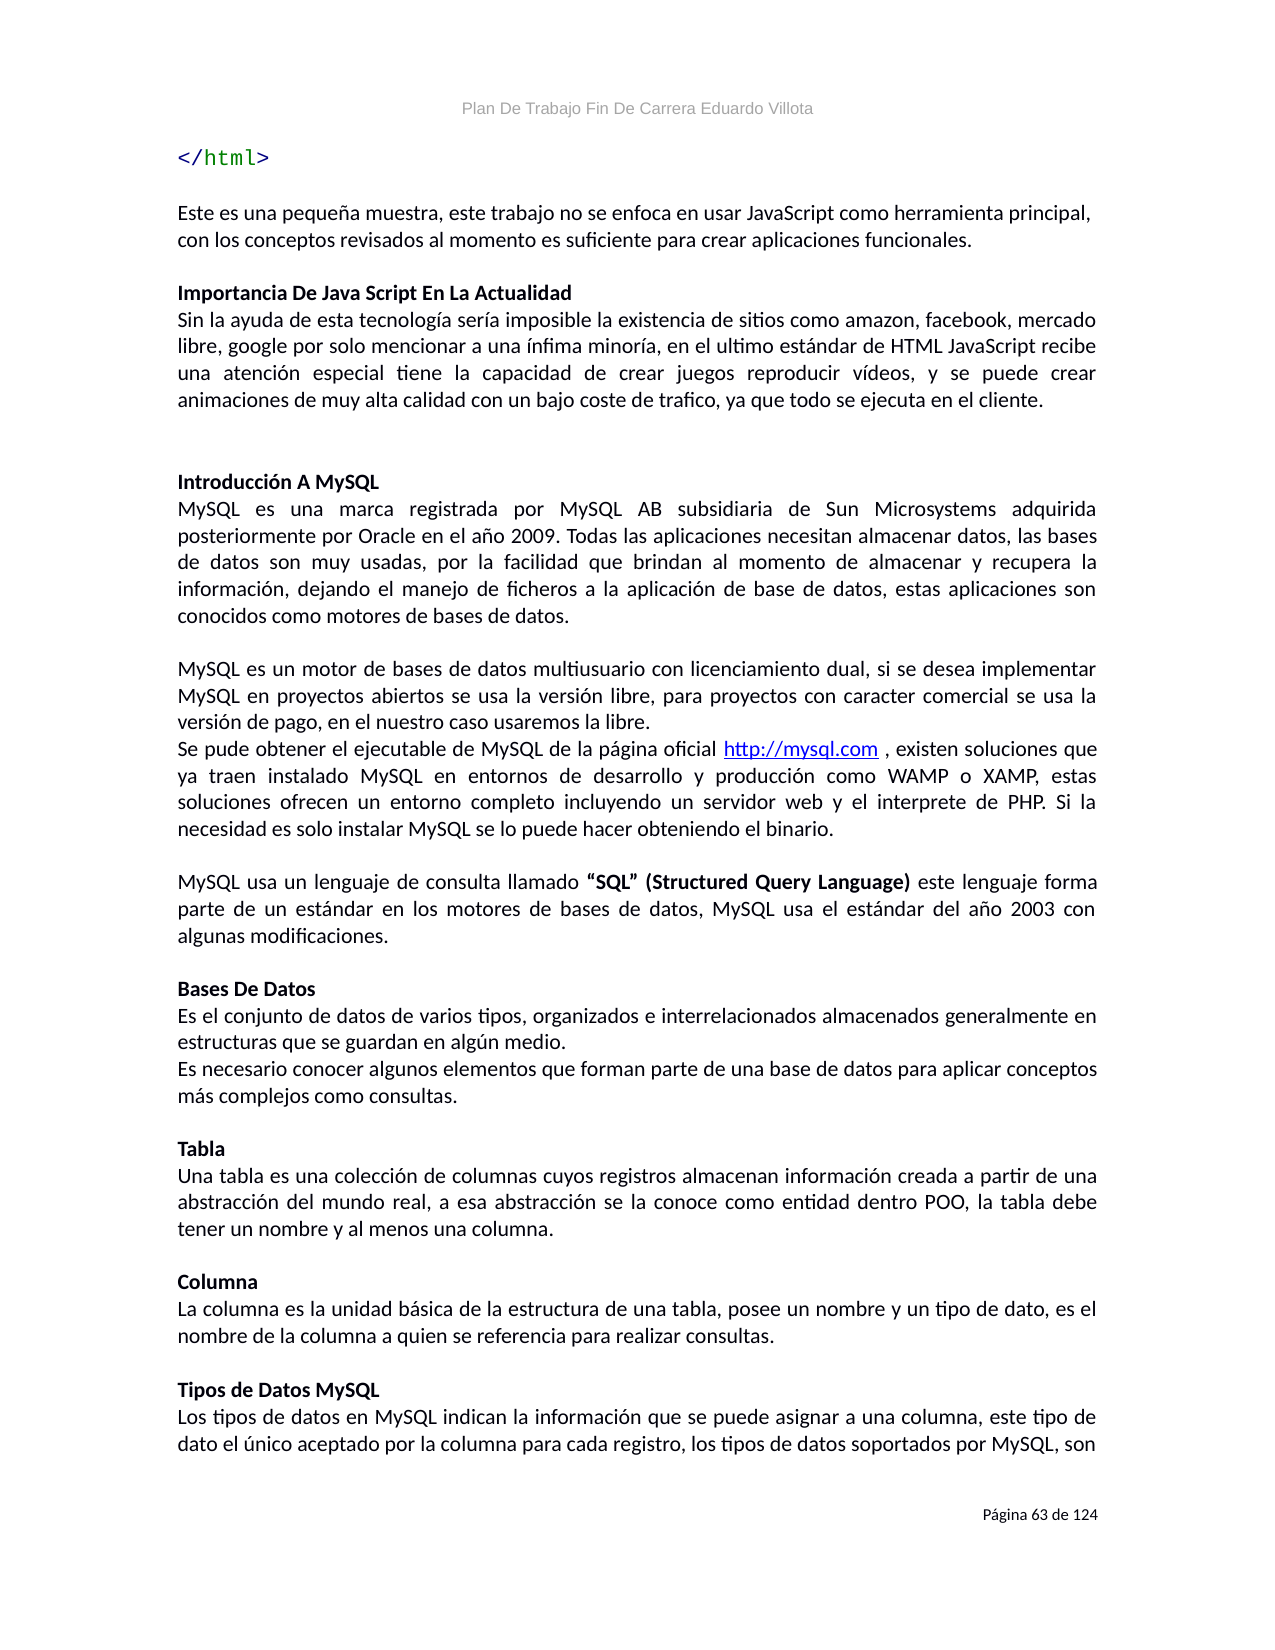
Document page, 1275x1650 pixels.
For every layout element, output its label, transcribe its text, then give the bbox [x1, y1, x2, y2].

text Importancia De Java Script En La Actualidad [177, 279, 1098, 306]
text Una tabla es una colección de columnas cuyos registros almacenan información creada a partir de una abstracción del mundo real, a esa abstracción se la conoce como entidad dentro POO, la tabla debe tener un nombre y al menos una columna. [177, 1162, 1098, 1242]
text MySQL usa un lenguaje de consulta llamado “SQL” (Structured Query Language) este lenguaje forma parte de un estándar en los motores de bases de datos, MySQL usa el estándar del año 2003 con algunas modificaciones. [177, 868, 1098, 948]
text Los tipos de datos en MySQL indican la información que se puede asignar a una columna, este tipo de dato el único aceptado por la columna para cada registro, los tipos de datos soportados por MySQL, son [177, 1403, 1098, 1456]
text Se pude obtener el ejecutable de MySQL de la página oficial http://mysql.com , existen soluciones que ya traen instalado MySQL en entornos de desarrollo y producción como WAMP o XAMP, estas soluciones ofrecen un entorno completo incluyendo un servidor web y el interprete de PHP. Si la necesidad es solo instalar MySQL se lo puede hacer obteniendo el binario. [177, 735, 1098, 842]
text La columna es la unidad básica de la estructura de una tabla, posee un nombre y un tipo de dato, es el nombre de la columna a quien se referencia para realizar consultas. [177, 1295, 1098, 1348]
text MySQL es una marca registrada por MySQL AB subsidiaria de Sun Microsystems adquirida posteriormente por Oracle en el año 2009. Todas las aplicaciones necesitan almacenar datos, las bases de datos son muy usadas, por la facilidad que brindan al momento de almacenar y recupera la información, dejando el manejo de ficheros a la aplicación de base de datos, estas aplicaciones son conocidos como motores de bases de datos. [177, 495, 1098, 628]
text Tipos de Datos MySQL [177, 1376, 1098, 1403]
text MySQL es un motor de bases de datos multiusuario con licenciamiento dual, si se desea implementar MySQL en proyectos abiertos se usa la versión libre, para proyectos con caracter comercial se usa la versión de pago, en el nuestro caso usaremos la libre. [177, 655, 1098, 735]
text Columna [177, 1268, 1098, 1295]
text Introducción A MySQL [177, 468, 1098, 495]
text Es el conjunto de datos de varios tipos, organizados e interrelacionados almacenados generalmente en estructuras que se guardan en algún medio. [177, 1002, 1098, 1055]
text Es necesario conocer algunos elementos que forman parte de una base de datos para aplicar conceptos más complejos como consultas. [177, 1055, 1098, 1108]
text Bases De Datos [177, 975, 1098, 1002]
text </html> [177, 148, 1098, 172]
text Tabla [177, 1135, 1098, 1162]
text Este es una pequeña muestra, este trabajo no se enfoca en usar JavaScript como herramienta principal, con los conceptos revisados al momento es suficiente para crear aplicaciones funcionales. [177, 199, 1098, 252]
text Sin la ayuda de esta tecnología sería imposible la existencia de sitios como amazon, facebook, mercado libre, google por solo mencionar a una ínfima minoría, en el ultimo estándar de HTML JavaScript recibe una atención especial tiene la capacidad de crear juegos reproducir vídeos, y se puede crear animaciones de muy alta calidad con un bajo coste de trafico, ya que todo se ejecuta en el cliente. [177, 306, 1098, 412]
